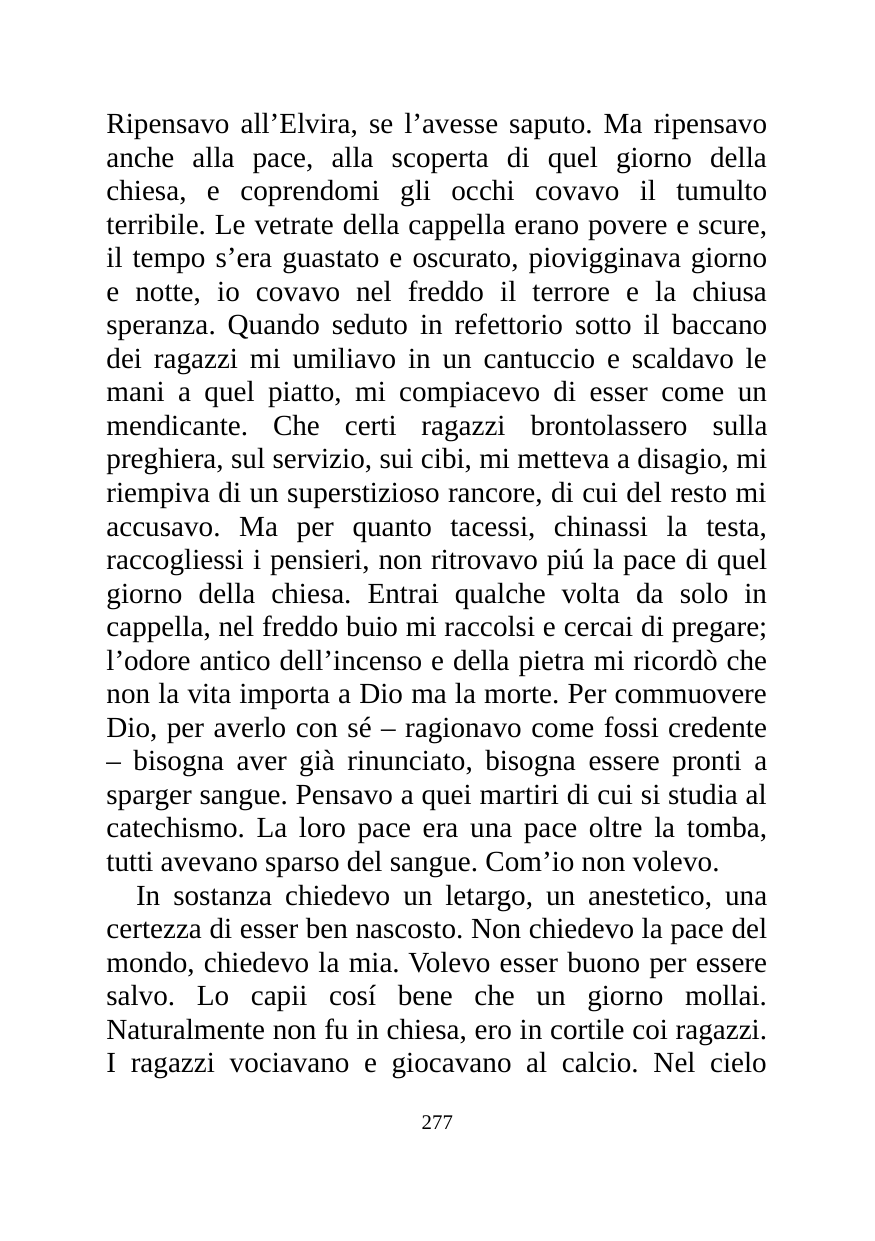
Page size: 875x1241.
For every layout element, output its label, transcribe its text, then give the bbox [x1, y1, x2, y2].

text Ripensavo all’Elvira, se l’avesse saputo. Ma ripensavo anche alla pace, alla scoperta di quel giorno della chiesa, e coprendomi gli occhi covavo il tumulto terribile. Le vetrate della cappella erano povere e scure, il tempo s’era guastato e oscurato, piovigginava giorno e notte, io covavo nel freddo il terrore e la chiusa speranza. Quando seduto in refettorio sotto il baccano dei ragazzi mi umiliavo in un cantuccio e scaldavo le mani a quel piatto, mi compiacevo di esser come un mendicante. Che certi ragazzi brontolassero sulla preghiera, sul servizio, sui cibi, mi metteva a disagio, mi riempiva di un superstizioso rancore, di cui del resto mi accusavo. Ma per quanto tacessi, chinassi la testa, raccogliessi i pensieri, non ritrovavo piú la pace di quel giorno della chiesa. Entrai qualche volta da solo in cappella, nel freddo buio mi raccolsi e cercai di pregare; l’odore antico dell’incenso e della pietra mi ricordò che non la vita importa a Dio ma la morte. Per commuovere Dio, per averlo con sé – ragionavo come fossi credente – bisogna aver già rinunciato, bisogna essere pronti a sparger sangue. Pensavo a quei martiri di cui si studia al catechismo. La loro pace era una pace oltre la tomba, tutti avevano sparso del sangue. Com’io non volevo. [106, 106, 768, 878]
text In sostanza chiedevo un letargo, un anestetico, una certezza di esser ben nascosto. Non chiedevo la pace del mondo, chiedevo la mia. Volevo esser buono per essere salvo. Lo capii cosí bene che un giorno mollai. Naturalmente non fu in chiesa, ero in cortile coi ragazzi. I ragazzi vociavano e giocavano al calcio. Nel cielo [106, 878, 768, 1079]
